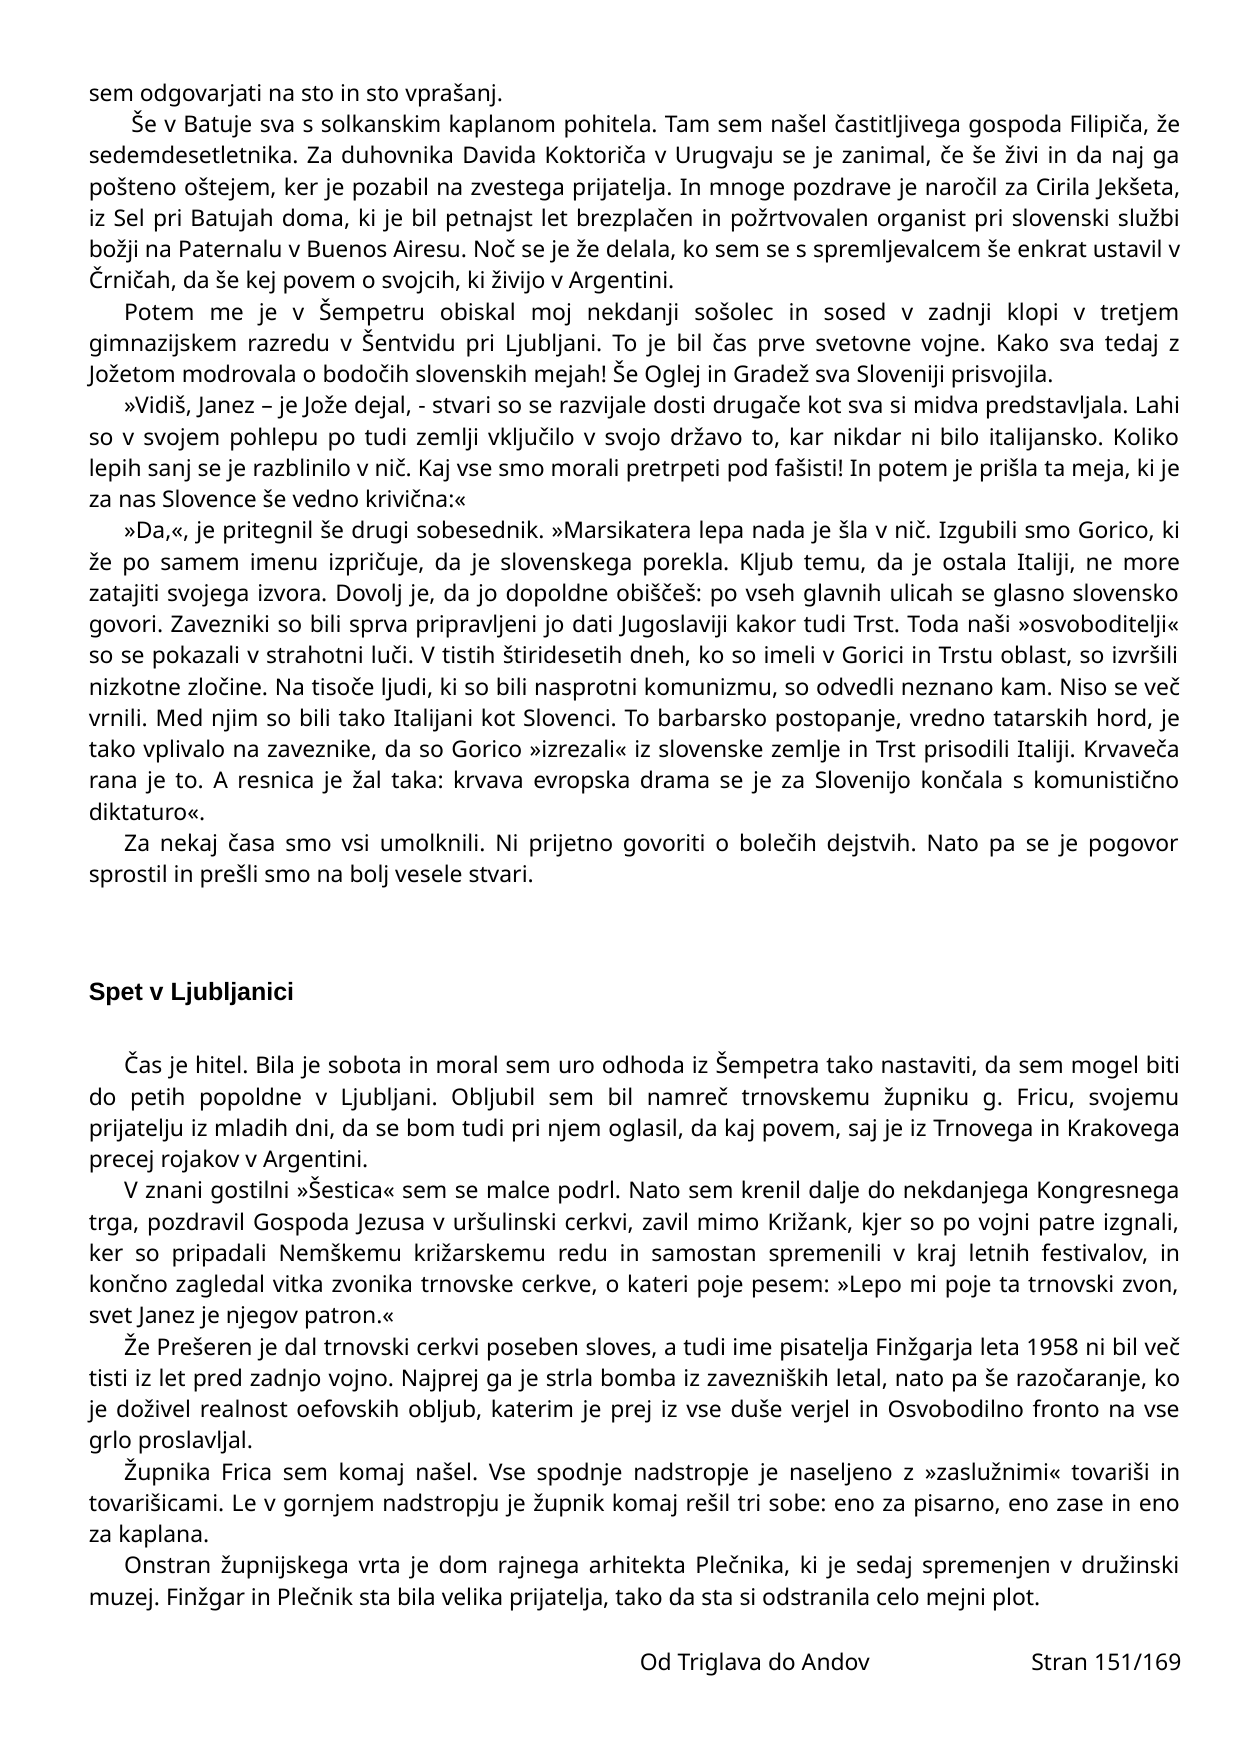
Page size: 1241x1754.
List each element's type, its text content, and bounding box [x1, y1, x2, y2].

text Onstran župnijskega vrta je dom rajnega arhitekta Plečnika, ki je sedaj spremenjen v družinski muzej. Finžgar in Plečnik sta bila velika prijatelja, tako da sta si odstranila celo mejni plot. [88, 1549, 1181, 1612]
text Župnika Frica sem komaj našel. Vse spodnje nadstropje je naseljeno z »zaslužnimi« tovariši in tovarišicami. Le v gornjem nadstropju je župnik komaj rešil tri sobe: eno za pisarno, eno zase in eno za kaplana. [88, 1456, 1181, 1549]
text Še v Batuje sva s solkanskim kaplanom pohitela. Tam sem našel častitljivega gospoda Filipiča, že sedemdesetletnika. Za duhovnika Davida Koktoriča v Urugvaju se je zanimal, če še živi in da naj ga pošteno oštejem, ker je pozabil na zvestega prijatelja. In mnoge pozdrave je naročil za Cirila Jekšeta, iz Sel pri Batujah doma, ki je bil petnajst let brezplačen in požrtvovalen organist pri slovenski službi božji na Paternalu v Buenos Airesu. Noč se je že delala, ko sem se s spremljevalcem še enkrat ustavil v Črničah, da še kej povem o svojcih, ki živijo v Argentini. [88, 108, 1181, 296]
subtitle Spet v Ljubljanici [88, 977, 1181, 1006]
text sem odgovarjati na sto in sto vprašanj. [88, 77, 1181, 108]
text »Da,«, je pritegnil še drugi sobesednik. »Marsikatera lepa nada je šla v nič. Izgubili smo Gorico, ki že po samem imenu izpričuje, da je slovenskega porekla. Kljub temu, da je ostala Italiji, ne more zatajiti svojega izvora. Dovolj je, da jo dopoldne obiščeš: po vseh glavnih ulicah se glasno slovensko govori. Zavezniki so bili sprva pripravljeni jo dati Jugoslaviji kakor tudi Trst. Toda naši »osvoboditelji« so se pokazali v strahotni luči. V tistih štiridesetih dneh, ko so imeli v Gorici in Trstu oblast, so izvršili nizkotne zločine. Na tisoče ljudi, ki so bili nasprotni komunizmu, so odvedli neznano kam. Niso se več vrnili. Med njim so bili tako Italijani kot Slovenci. To barbarsko postopanje, vredno tatarskih hord, je tako vplivalo na zaveznike, da so Gorico »izrezali« iz slovenske zemlje in Trst prisodili Italiji. Krvaveča rana je to. A resnica je žal taka: krvava evropska drama se je za Slovenijo končala s komunistično diktaturo«. [88, 514, 1181, 827]
text V znani gostilni »Šestica« sem se malce podrl. Nato sem krenil dalje do nekdanjega Kongresnega trga, pozdravil Gospoda Jezusa v uršulinski cerkvi, zavil mimo Križank, kjer so po vojni patre izgnali, ker so pripadali Nemškemu križarskemu redu in samostan spremenili v kraj letnih festivalov, in končno zagledal vitka zvonika trnovske cerkve, o kateri poje pesem: »Lepo mi poje ta trnovski zvon, svet Janez je njegov patron.« [88, 1174, 1181, 1331]
text Čas je hitel. Bila je sobota in moral sem uro odhoda iz Šempetra tako nastaviti, da sem mogel biti do petih popoldne v Ljubljani. Obljubil sem bil namreč trnovskemu župniku g. Fricu, svojemu prijatelju iz mladih dni, da se bom tudi pri njem oglasil, da kaj povem, saj je iz Trnovega in Krakovega precej rojakov v Argentini. [88, 1049, 1181, 1174]
text Že Prešeren je dal trnovski cerkvi poseben sloves, a tudi ime pisatelja Finžgarja leta 1958 ni bil več tisti iz let pred zadnjo vojno. Najprej ga je strla bomba iz zavezniških letal, nato pa še razočaranje, ko je doživel realnost oefovskih obljub, katerim je prej iz vse duše verjel in Osvobodilno fronto na vse grlo proslavljal. [88, 1331, 1181, 1456]
text »Vidiš, Janez – je Jože dejal, - stvari so se razvijale dosti drugače kot sva si midva predstavljala. Lahi so v svojem pohlepu po tudi zemlji vključilo v svojo državo to, kar nikdar ni bilo italijansko. Koliko lepih sanj se je razblinilo v nič. Kaj vse smo morali pretrpeti pod fašisti! In potem je prišla ta meja, ki je za nas Slovence še vedno krivična:« [88, 389, 1181, 514]
text Za nekaj časa smo vsi umolknili. Ni prijetno govoriti o bolečih dejstvih. Nato pa se je pogovor sprostil in prešli smo na bolj vesele stvari. [88, 827, 1181, 889]
text Potem me je v Šempetru obiskal moj nekdanji sošolec in sosed v zadnji klopi v tretjem gimnazijskem razredu v Šentvidu pri Ljubljani. To je bil čas prve svetovne vojne. Kako sva tedaj z Jožetom modrovala o bodočih slovenskih mejah! Še Oglej in Gradež sva Sloveniji prisvojila. [88, 296, 1181, 389]
